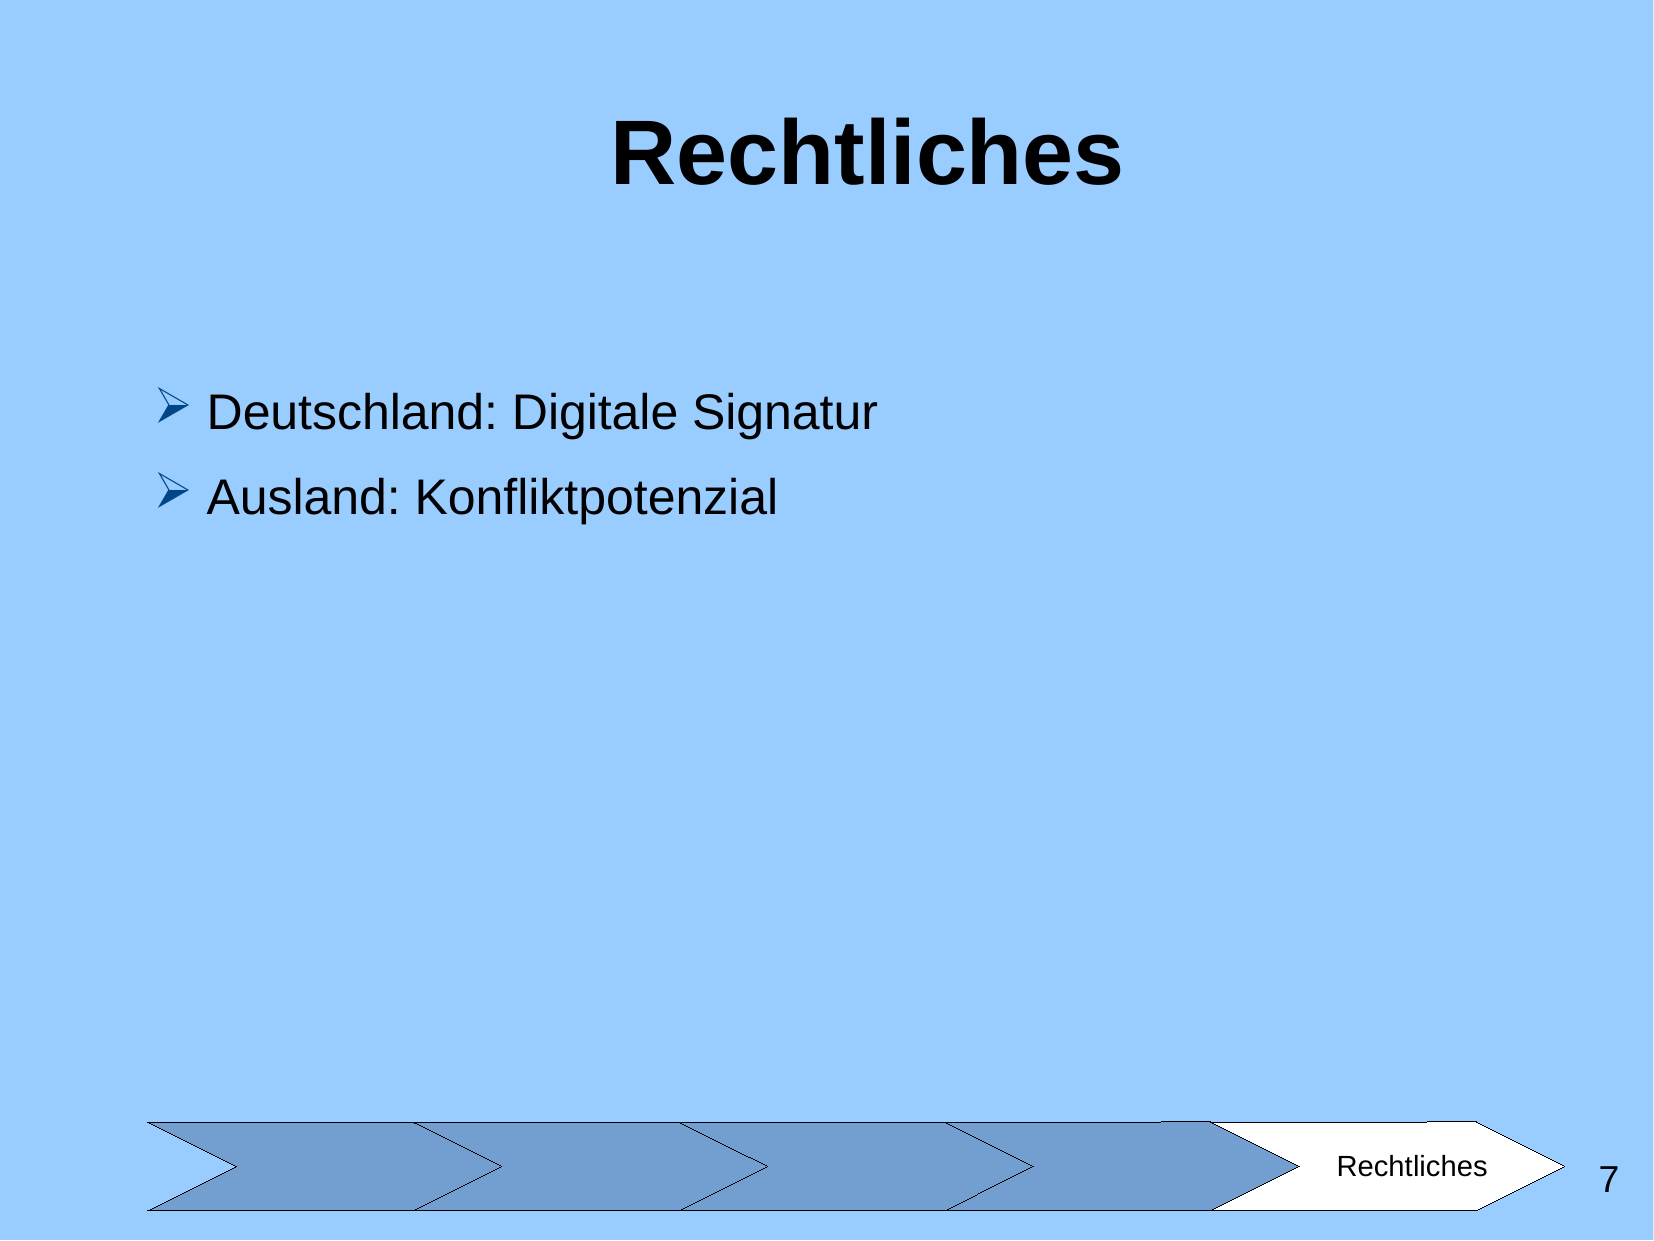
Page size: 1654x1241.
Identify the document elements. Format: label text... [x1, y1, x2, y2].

list Deutschland: Digitale Signatur Ausland: Konfliktpotenzial [135, 383, 1625, 1104]
text_box Rechtliches [1212, 1121, 1565, 1211]
text_box [147, 1121, 1300, 1211]
title Rechtliches [124, 49, 1613, 257]
text_box [1583, 1151, 1654, 1209]
